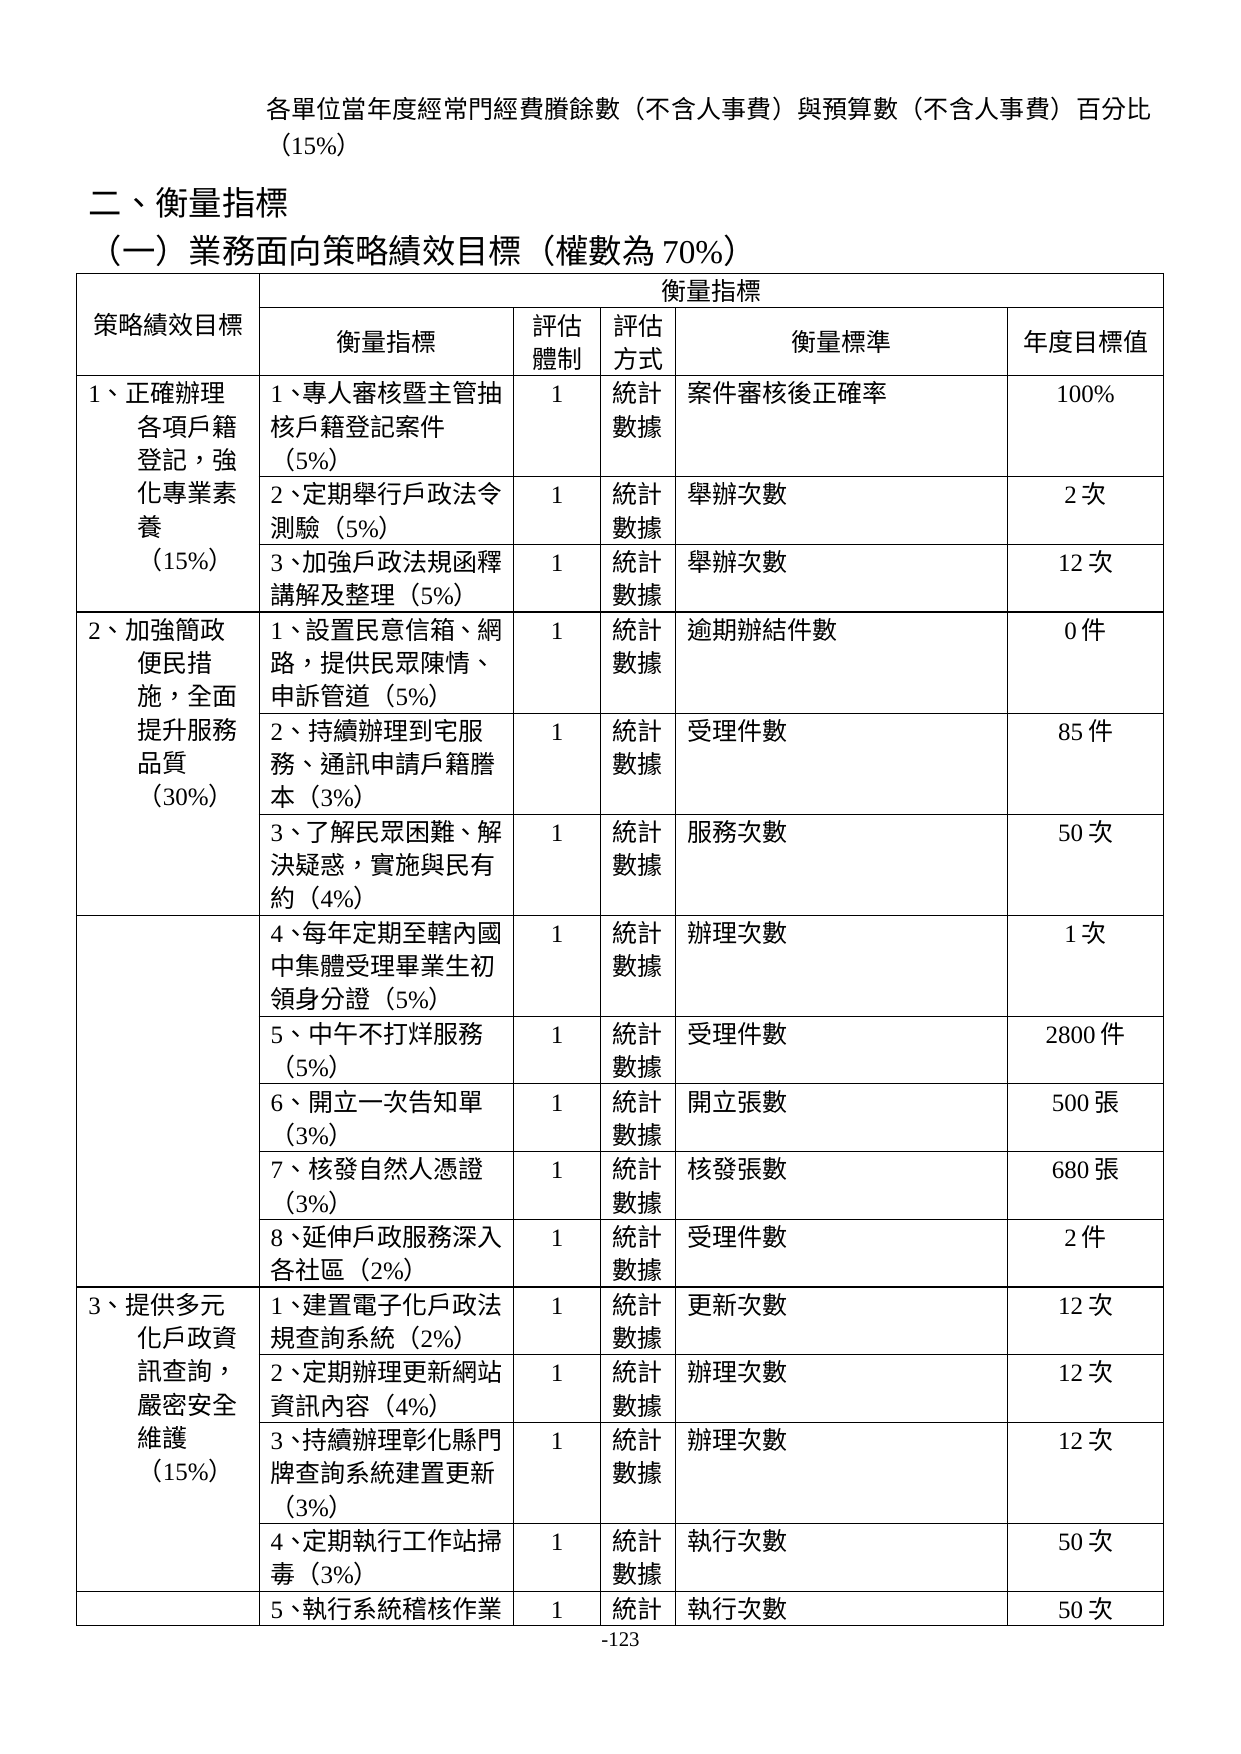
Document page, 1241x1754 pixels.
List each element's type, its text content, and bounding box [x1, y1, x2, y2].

table_cell 1 [514, 613, 600, 712]
table_cell 統計數據 [601, 477, 675, 544]
table_cell [77, 1083, 259, 1151]
table_cell 受理件數 [676, 1220, 1007, 1286]
table_cell 85件 [1008, 714, 1163, 813]
table_cell 逾期辦結件數 [676, 613, 1007, 712]
table_cell [77, 916, 259, 1016]
table_cell 50次 [1008, 1524, 1163, 1591]
table_cell 6、開立一次告知單（3%） [260, 1084, 513, 1151]
table_cell 1 [514, 1355, 600, 1422]
table_cell 開立張數 [676, 1084, 1007, 1151]
table_cell 受理件數 [676, 714, 1007, 813]
table_cell 3、持續辦理彰化縣門牌查詢系統建置更新（3%） [260, 1423, 513, 1523]
table_cell 1次 [1008, 916, 1163, 1016]
table_cell 服務次數 [676, 815, 1007, 914]
table_cell 12次 [1008, 1423, 1163, 1523]
table_cell 統計數據 [601, 545, 675, 611]
table_cell 2、定期舉行戶政法令測驗（5%） [260, 477, 513, 544]
table_cell 50次 [1008, 815, 1163, 914]
table_cell 統計數據 [601, 1220, 675, 1286]
table_cell 5、中午不打烊服務（5%） [260, 1017, 513, 1083]
table_cell 2、定期辦理更新網站資訊內容（4%） [260, 1355, 513, 1422]
table_cell 1 [514, 815, 600, 914]
table_cell 衡量指標 [260, 308, 513, 375]
table_cell 1 [514, 1084, 600, 1151]
table_cell 辦理次數 [676, 1355, 1007, 1422]
table_cell 2、持續辦理到宅服務、通訊申請戶籍謄本（3%） [260, 714, 513, 813]
table_cell 執行次數 [676, 1524, 1007, 1591]
table_cell 加強簡政便民措施，全面提升服務品質（30%） [77, 613, 259, 914]
table_cell 3、了解民眾困難、解決疑惑，實施與民有約（4%） [260, 815, 513, 914]
table_cell 統計數據 [601, 1288, 675, 1354]
table_cell 1 [514, 1017, 600, 1083]
table_cell 1 [514, 376, 600, 476]
text 二、衡量指標 [88, 176, 1152, 224]
table_cell 案件審核後正確率 [676, 376, 1007, 476]
table_cell 0件 [1008, 613, 1163, 712]
table_cell 4、定期執行工作站掃毒（3%） [260, 1524, 513, 1591]
table_cell 50次 [1008, 1592, 1163, 1625]
table_cell 統計 [601, 1592, 675, 1625]
table_cell 統計數據 [601, 1524, 675, 1591]
table_cell 統計數據 [601, 613, 675, 712]
table_header 衡量指標 [260, 274, 1163, 307]
table_cell 統計數據 [601, 1017, 675, 1083]
table_header 策略績效目標 [77, 274, 259, 375]
table_cell 統計數據 [601, 714, 675, 813]
table_cell [77, 1016, 259, 1083]
table_cell 5、執行系統稽核作業 [260, 1592, 513, 1625]
table_cell [77, 1151, 259, 1219]
table_cell 統計數據 [601, 1152, 675, 1219]
table_cell 4、每年定期至轄內國中集體受理畢業生初領身分證（5%） [260, 916, 513, 1016]
table_cell 統計數據 [601, 1084, 675, 1151]
table_cell 1、設置民意信箱、網路，提供民眾陳情、申訴管道（5%） [260, 613, 513, 712]
table_cell 1 [514, 1592, 600, 1625]
table_cell 更新次數 [676, 1288, 1007, 1354]
text 各單位當年度經常門經費賸餘數（不含人事費）與預算數（不含人事費）百分比（15%） [266, 89, 1152, 162]
table_cell 1 [514, 477, 600, 544]
table_cell 500張 [1008, 1084, 1163, 1151]
table_cell 正確辦理各項戶籍登記，強化專業素養（15%） [77, 376, 259, 611]
table_cell 評估方式 [601, 308, 675, 375]
table_cell 核發張數 [676, 1152, 1007, 1219]
table_cell 受理件數 [676, 1017, 1007, 1083]
table_cell 執行次數 [676, 1592, 1007, 1625]
table_cell 2件 [1008, 1220, 1163, 1286]
table_cell 2次 [1008, 477, 1163, 544]
table_cell 評估體制 [514, 308, 600, 375]
table_cell 1、建置電子化戶政法規查詢系統（2%） [260, 1288, 513, 1354]
table_cell 統計數據 [601, 1355, 675, 1422]
table_cell 1 [514, 1524, 600, 1591]
table_cell 統計數據 [601, 815, 675, 914]
table_cell 1 [514, 1288, 600, 1354]
table_cell 680張 [1008, 1152, 1163, 1219]
table_cell 舉辦次數 [676, 545, 1007, 611]
table_cell 12次 [1008, 545, 1163, 611]
table_cell 辦理次數 [676, 916, 1007, 1016]
table_cell 1 [514, 916, 600, 1016]
table_cell 8、延伸戶政服務深入各社區（2%） [260, 1220, 513, 1286]
table_cell 12次 [1008, 1355, 1163, 1422]
table_cell 1 [514, 1220, 600, 1286]
table_cell 衡量標準 [676, 308, 1007, 375]
table_cell 1 [514, 545, 600, 611]
table_cell 統計數據 [601, 1423, 675, 1523]
table_cell 1、專人審核暨主管抽核戶籍登記案件（5%） [260, 376, 513, 476]
table_cell 1 [514, 1423, 600, 1523]
table_cell 2800件 [1008, 1017, 1163, 1083]
table_cell 1 [514, 1152, 600, 1219]
text （一）業務面向策略績效目標（權數為70%） [88, 224, 1152, 273]
table_cell 100% [1008, 376, 1163, 476]
table_cell 12次 [1008, 1288, 1163, 1354]
table_cell [77, 1219, 259, 1286]
table_cell 1 [514, 714, 600, 813]
table_cell 提供多元化戶政資訊查詢，嚴密安全維護（15%） [77, 1288, 259, 1591]
table_cell 7、核發自然人憑證（3%） [260, 1152, 513, 1219]
table_cell 舉辦次數 [676, 477, 1007, 544]
table_cell 年度目標值 [1008, 308, 1163, 375]
table_cell 統計數據 [601, 916, 675, 1016]
table_cell 統計數據 [601, 376, 675, 476]
table_cell 3、加強戶政法規函釋講解及整理（5%） [260, 545, 513, 611]
table_cell 辦理次數 [676, 1423, 1007, 1523]
table_cell [77, 1592, 259, 1625]
